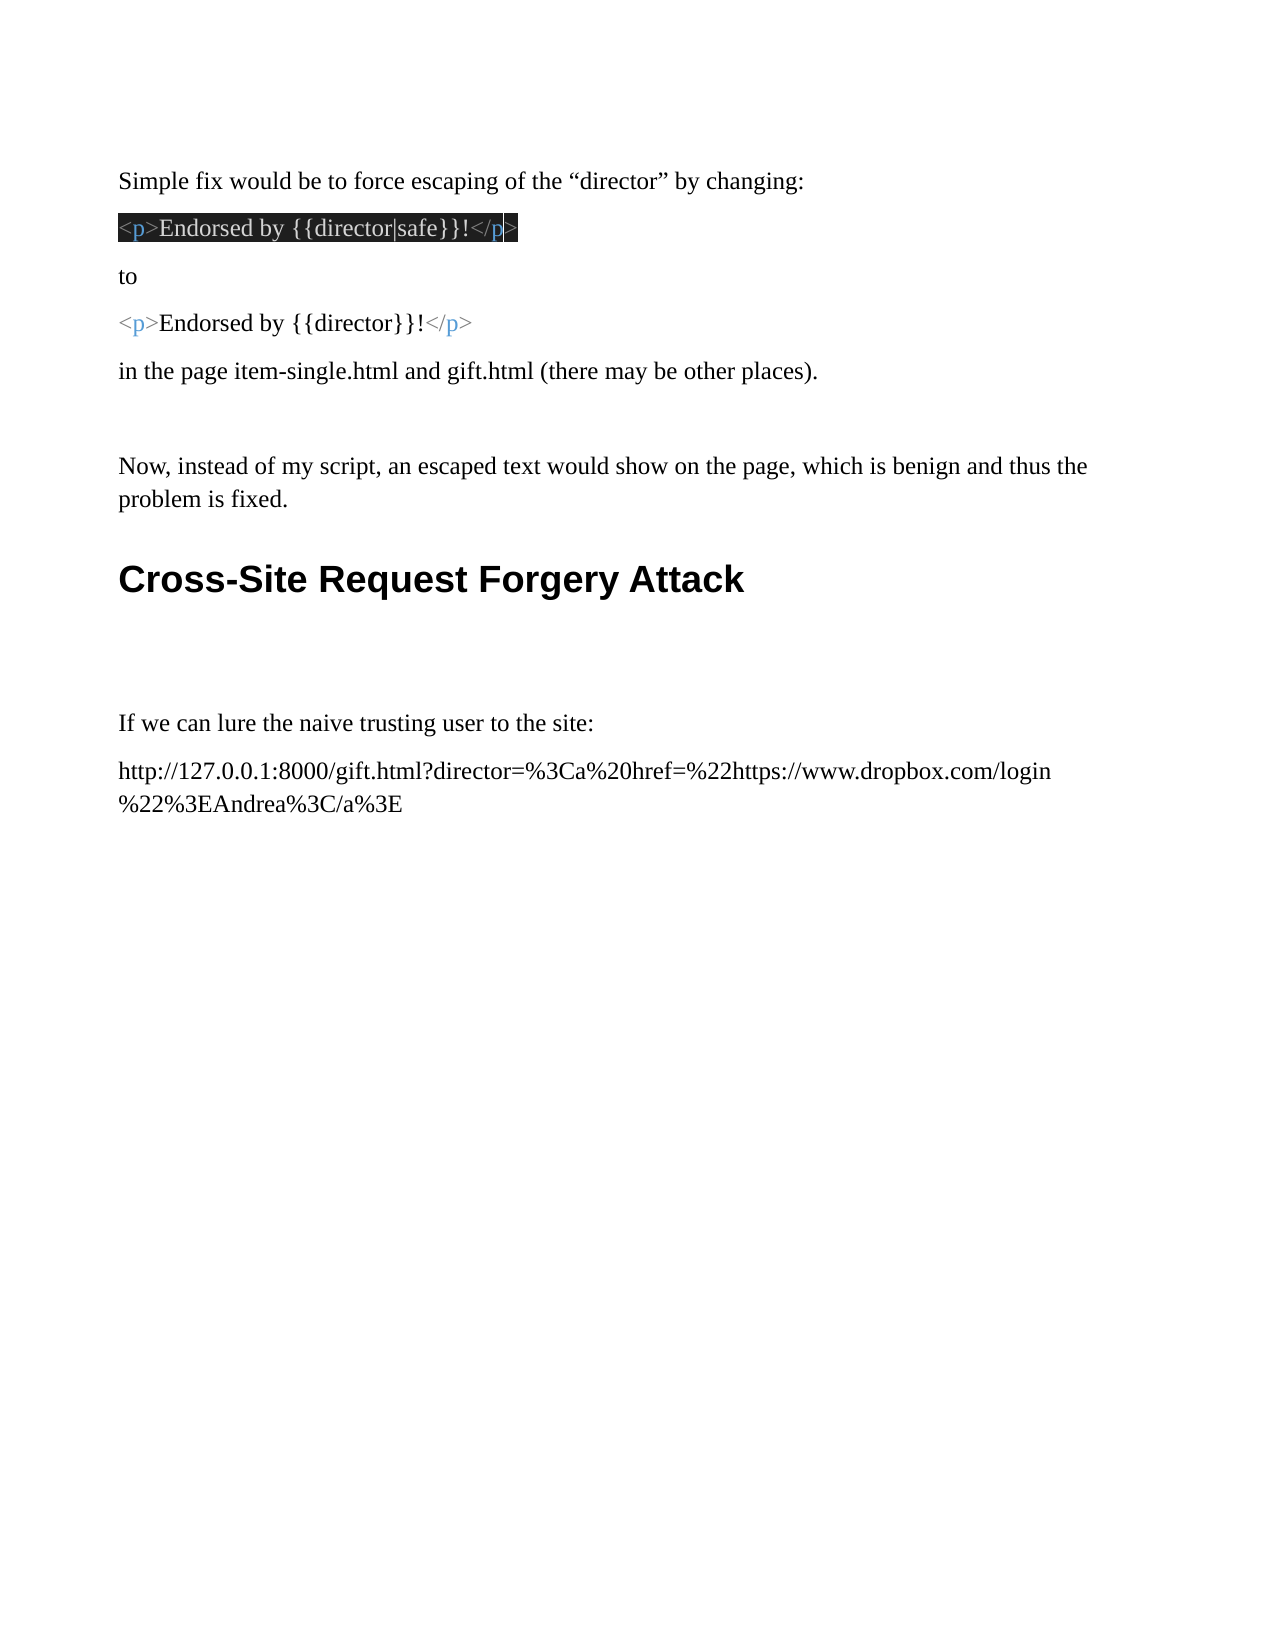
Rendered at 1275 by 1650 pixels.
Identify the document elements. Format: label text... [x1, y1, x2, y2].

text <p>Endorsed by {{director}}!</p> [118, 308, 1157, 337]
text <p>Endorsed by {{director|safe}}!</p> [118, 213, 1157, 242]
text to [118, 261, 1157, 290]
text Now, instead of my script, an escaped text would show on the page, which is benign and thus the problem is fixed. [118, 451, 1157, 513]
text If we can lure the naive trusting user to the site: [118, 708, 1157, 737]
text Simple fix would be to force escaping of the “director” by changing: [118, 166, 1157, 194]
text http://127.0.0.1:8000/gift.html?director=%3Ca%20href=%22https://www.dropbox.com/login%22%3EAndrea%3C/a%3E [118, 756, 1157, 818]
text in the page item-single.html and gift.html (there may be other places). [118, 356, 1157, 385]
subtitle Cross-Site Request Forgery Attack [118, 557, 1157, 601]
